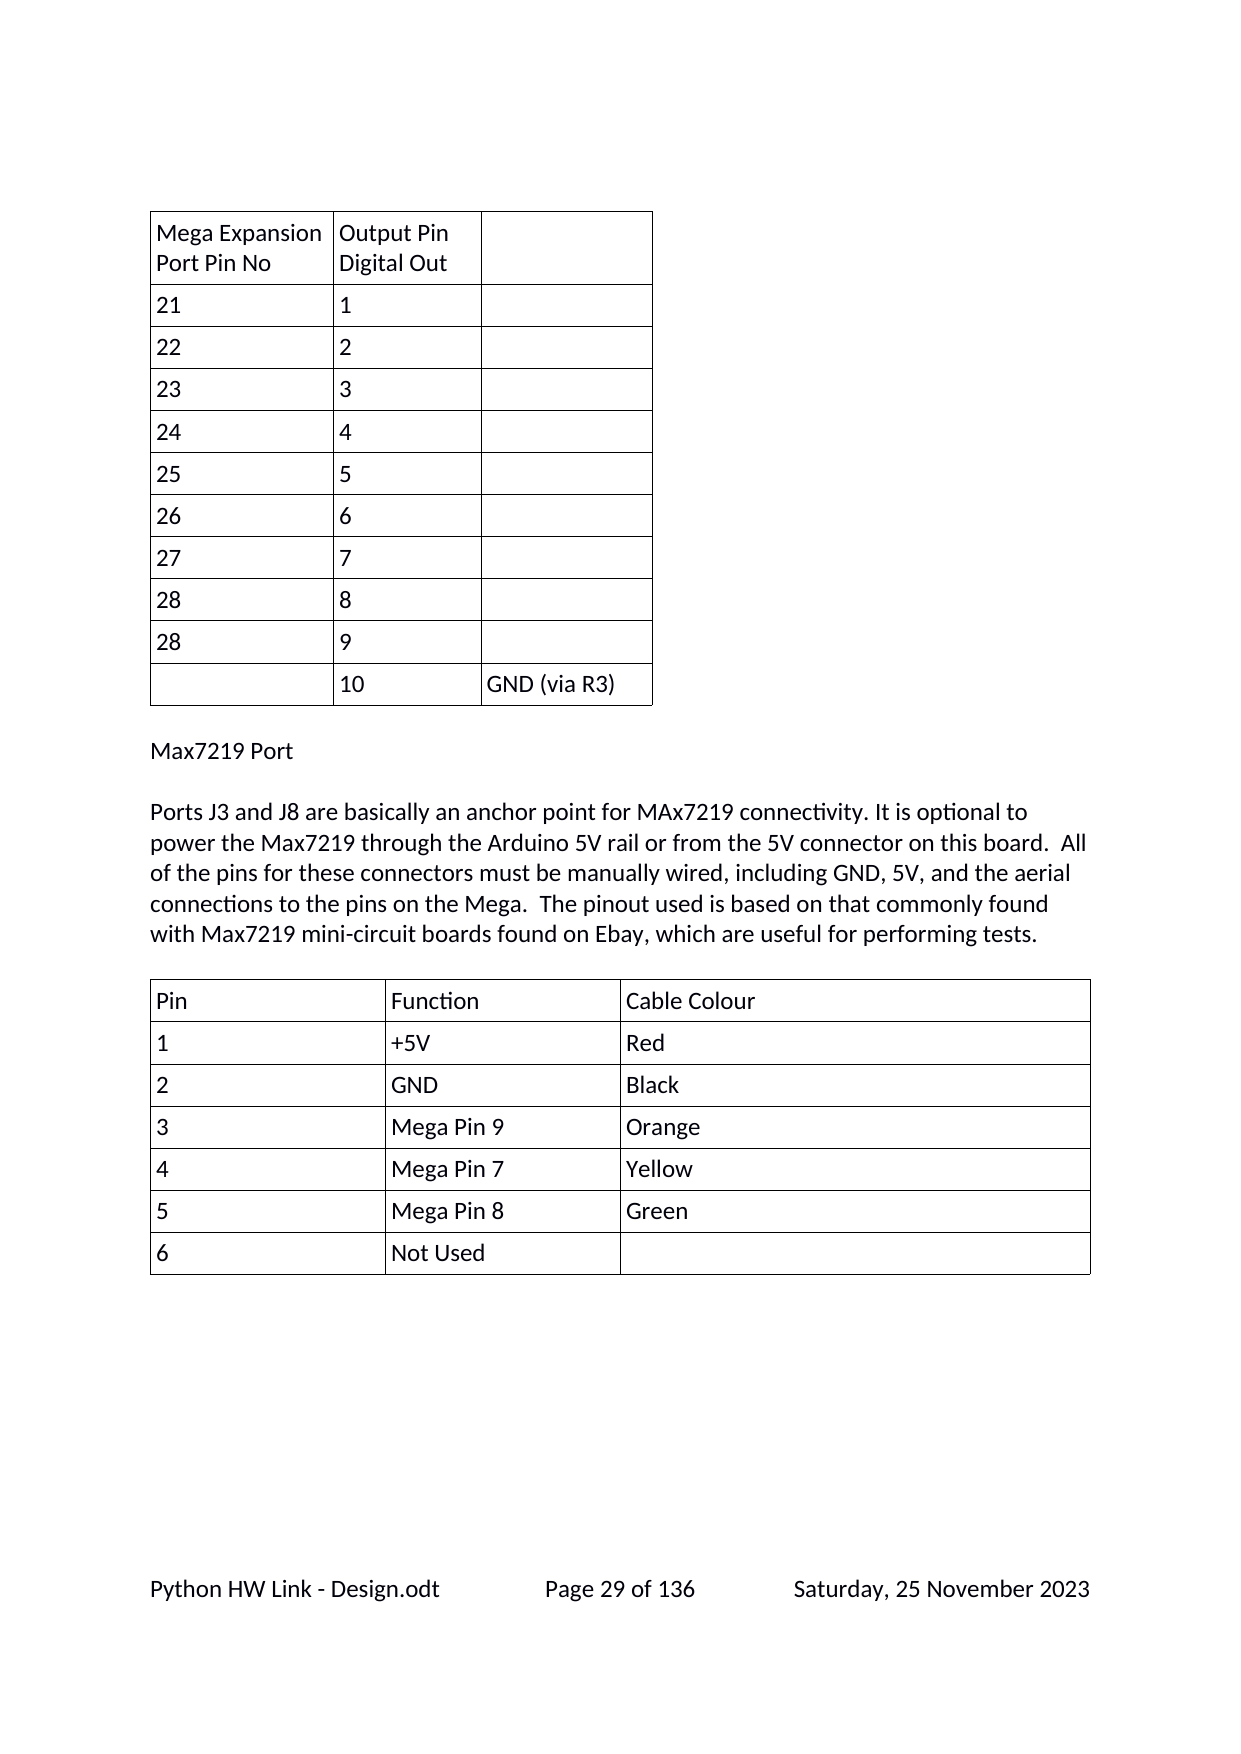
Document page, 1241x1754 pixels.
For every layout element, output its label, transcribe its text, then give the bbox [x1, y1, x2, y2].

table_cell 10 [334, 664, 481, 704]
table_header Mega Expansion Port Pin No [151, 212, 333, 284]
table_cell Green [621, 1191, 1090, 1232]
table_cell 7 [334, 537, 481, 578]
table_cell 6 [151, 1233, 385, 1274]
table_cell [482, 411, 652, 452]
table_cell [482, 579, 652, 620]
table_cell 6 [334, 495, 481, 536]
table_cell [482, 285, 652, 326]
table_cell Yellow [621, 1149, 1090, 1190]
table_cell 8 [334, 579, 481, 620]
table_cell Mega Pin 7 [386, 1149, 620, 1190]
table_header Cable Colour [621, 980, 1090, 1021]
table_cell 5 [334, 453, 481, 494]
table_cell 4 [151, 1149, 385, 1190]
table_cell [482, 537, 652, 578]
table_cell Black [621, 1065, 1090, 1106]
table_header Output Pin Digital Out [334, 212, 481, 284]
table_cell GND [386, 1065, 620, 1106]
table_cell 25 [151, 453, 333, 494]
table_cell 5 [151, 1191, 385, 1232]
table_cell 21 [151, 285, 333, 326]
table_cell [482, 453, 652, 494]
table_cell Orange [621, 1107, 1090, 1148]
table_cell [482, 327, 652, 368]
table_cell Red [621, 1022, 1090, 1063]
table_cell 2 [151, 1065, 385, 1106]
table_cell 22 [151, 327, 333, 368]
table_cell Mega Pin 9 [386, 1107, 620, 1148]
table_cell [482, 495, 652, 536]
table_cell 3 [151, 1107, 385, 1148]
table_cell 2 [334, 327, 481, 368]
table_cell 3 [334, 369, 481, 410]
text Ports J3 and J8 are basically an anchor point for MAx7219 connectivity. It is optional to power the Max7219 through the Arduino 5V rail or from the 5V connector on this board. All of the pins for these connectors must be manually wired, including GND, 5V, and the aerial connections to the pins on the Mega. The pinout used is based on that commonly found with Max7219 mini-circuit boards found on Ebay, which are useful for performing tests. [150, 796, 1090, 949]
table_cell 1 [151, 1022, 385, 1063]
table_cell Mega Pin 8 [386, 1191, 620, 1232]
table_cell Not Used [386, 1233, 620, 1274]
table_header Pin [151, 980, 385, 1021]
text Max7219 Port [150, 735, 1090, 766]
table_cell [482, 621, 652, 662]
table_cell 27 [151, 537, 333, 578]
table_cell 9 [334, 621, 481, 662]
table_cell +5V [386, 1022, 620, 1063]
table_cell 24 [151, 411, 333, 452]
table_cell [621, 1233, 1090, 1274]
table_cell GND (via R3) [482, 664, 652, 704]
table_cell 28 [151, 579, 333, 620]
table_cell 26 [151, 495, 333, 536]
table_cell 4 [334, 411, 481, 452]
table_cell 28 [151, 621, 333, 662]
table_header Function [386, 980, 620, 1021]
table_cell 23 [151, 369, 333, 410]
table_header [482, 212, 652, 284]
table_cell [482, 369, 652, 410]
table_cell [151, 664, 333, 704]
table_cell 1 [334, 285, 481, 326]
